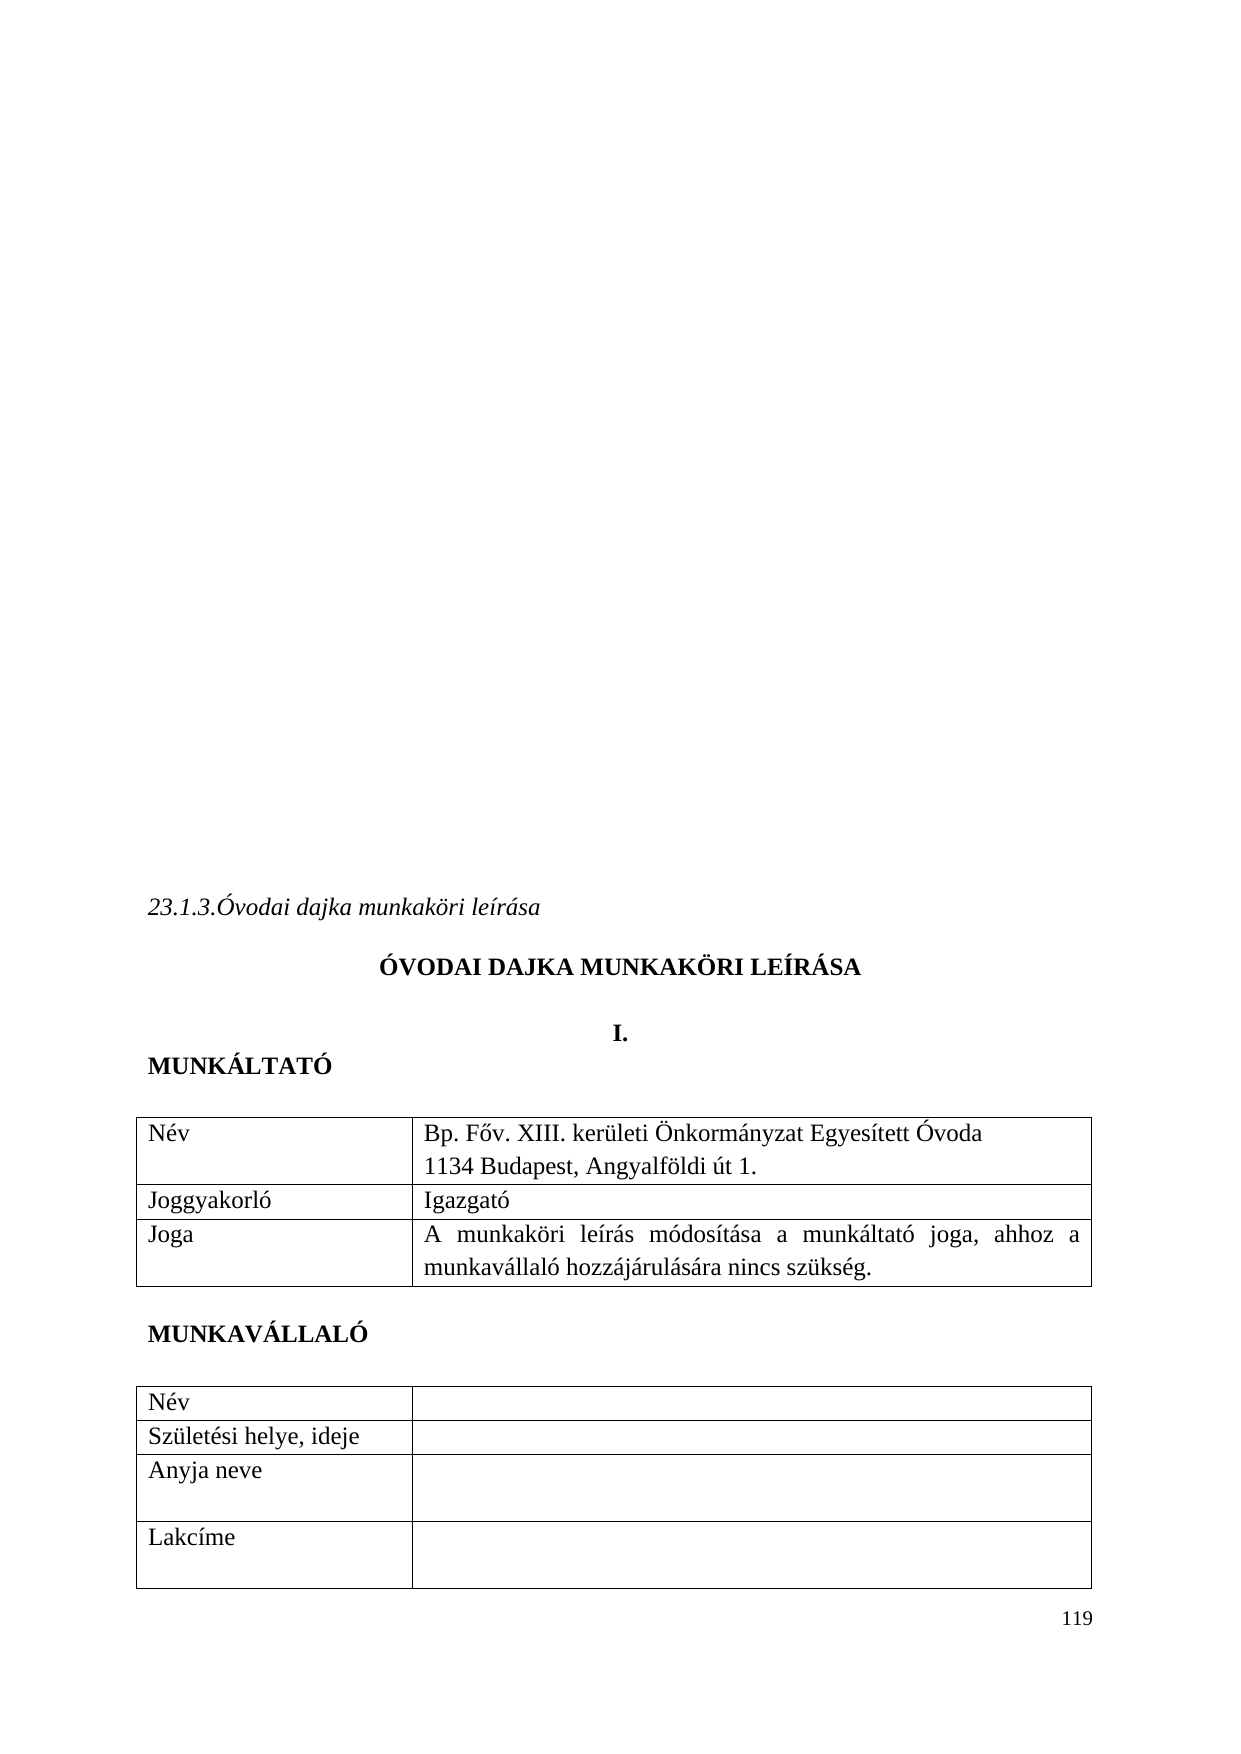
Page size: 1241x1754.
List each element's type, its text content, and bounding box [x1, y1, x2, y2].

table_cell Lakcíme [137, 1522, 412, 1588]
table_header [413, 1387, 1091, 1420]
table_cell Anyja neve [137, 1455, 412, 1521]
text ÓVODAI DAJKA MUNKAKÖRI LEÍRÁSA [148, 952, 1093, 981]
table_cell [413, 1455, 1091, 1521]
table_header Bp. Főv. XIII. kerületi Önkormányzat Egyesített Óvoda 1134 Budapest, Angyalföldi út 1. [413, 1118, 1091, 1184]
table_cell [413, 1522, 1091, 1588]
subtitle 23.1.3.Óvodai dajka munkaköri leírása [148, 892, 1093, 921]
text MUNKÁLTATÓ [148, 1051, 1093, 1080]
table_cell Igazgató [413, 1185, 1091, 1218]
table_cell A munkaköri leírás módosítása a munkáltató joga, ahhoz a munkavállaló hozzájárulására nincs szükség. [413, 1220, 1091, 1286]
table_header Név [137, 1387, 412, 1420]
table_cell Születési helye, ideje [137, 1421, 412, 1454]
text I. [148, 1018, 1093, 1047]
table_cell Joga [137, 1220, 412, 1286]
table_cell Joggyakorló [137, 1185, 412, 1218]
table_header Név [137, 1118, 412, 1184]
table_cell [413, 1421, 1091, 1454]
text MUNKAVÁLLALÓ [148, 1319, 1093, 1348]
